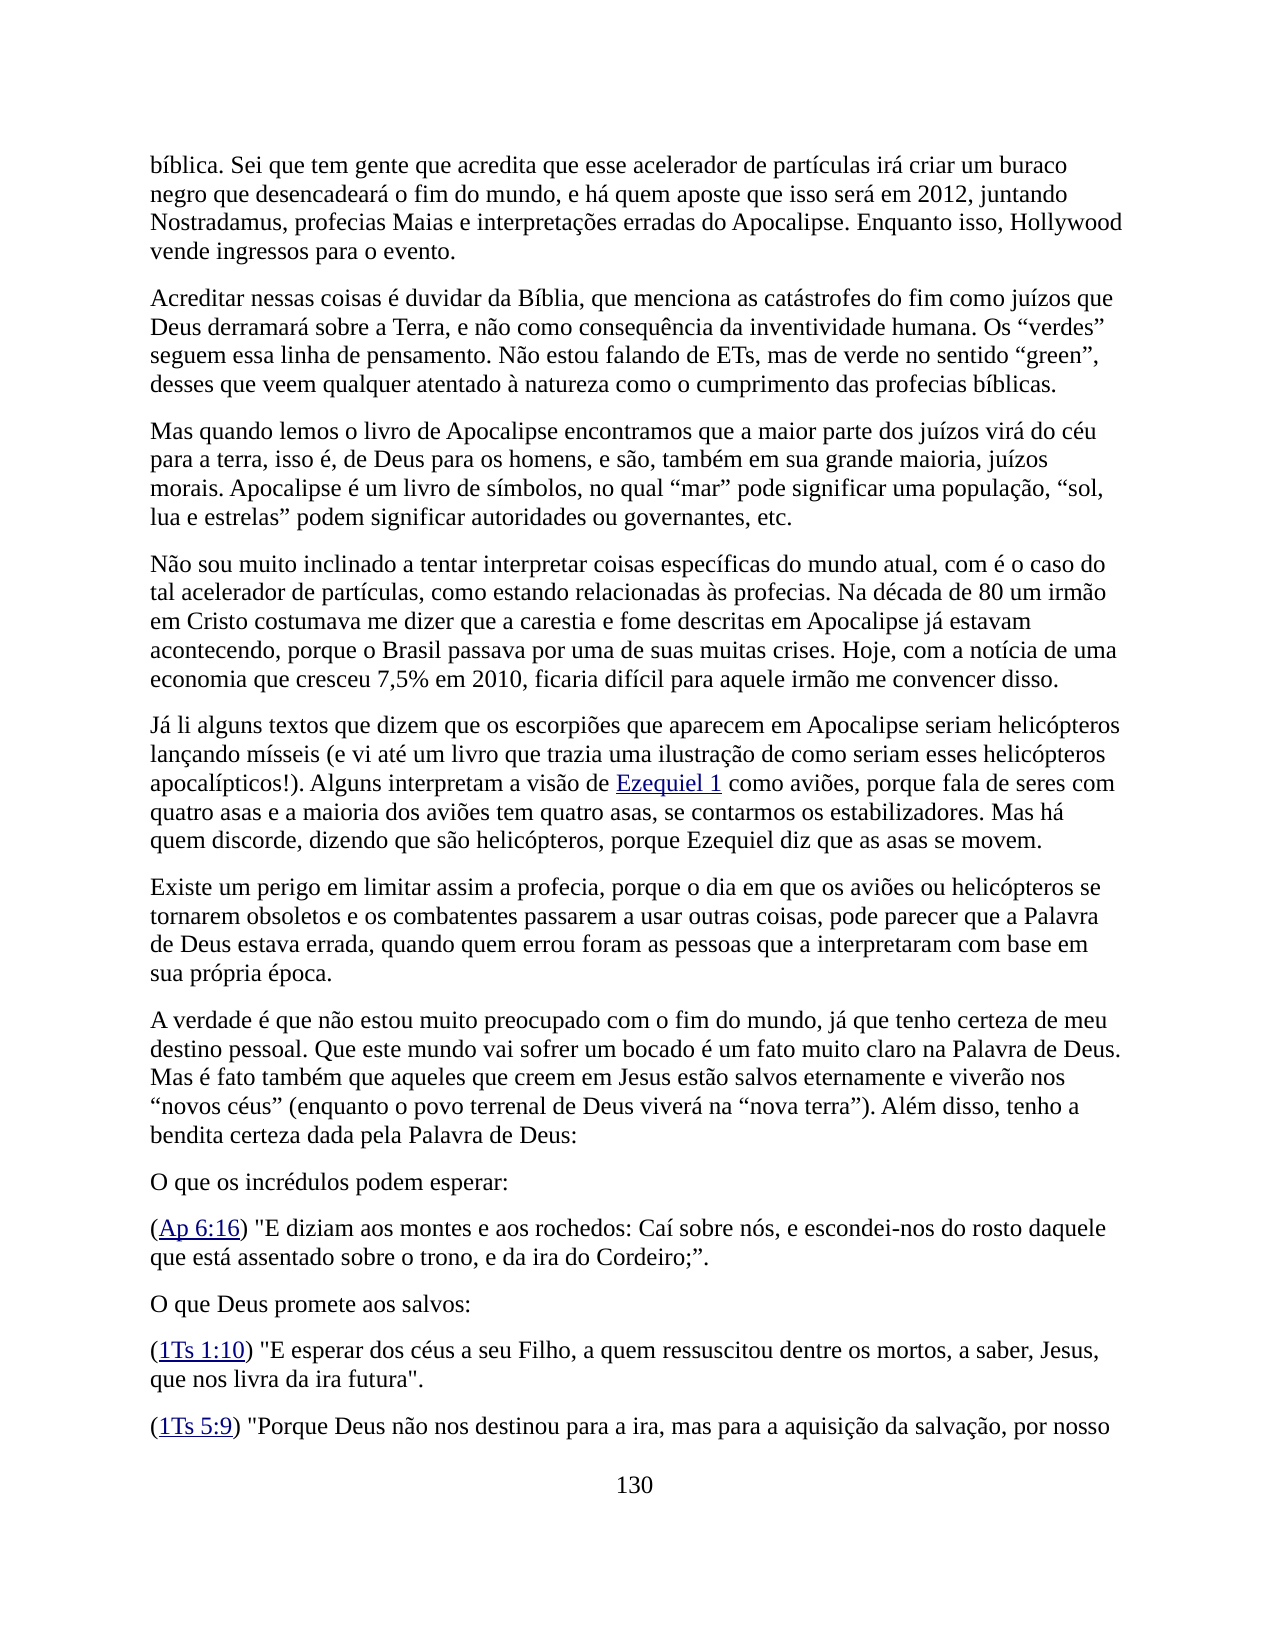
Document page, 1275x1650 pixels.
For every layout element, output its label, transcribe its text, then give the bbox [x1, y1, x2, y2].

text O que os incrédulos podem esperar: [150, 1167, 1125, 1195]
text bíblica. Sei que tem gente que acredita que esse acelerador de partículas irá criar um buraco negro que desencadeará o fim do mundo, e há quem aposte que isso será em 2012, juntando Nostradamus, profecias Maias e interpretações erradas do Apocalipse. Enquanto isso, Hollywood vende ingressos para o evento. [150, 150, 1125, 265]
text (Ap 6:16) "E diziam aos montes e aos rochedos: Caí sobre nós, e escondei-nos do rosto daquele que está assentado sobre o trono, e da ira do Cordeiro;”. [150, 1213, 1125, 1271]
text Já li alguns textos que dizem que os escorpiões que aparecem em Apocalipse seriam helicópteros lançando mísseis (e vi até um livro que trazia uma ilustração de como seriam esses helicópteros apocalípticos!). Alguns interpretam a visão de Ezequiel 1 como aviões, porque fala de seres com quatro asas e a maioria dos aviões tem quatro asas, se contarmos os estabilizadores. Mas há quem discorde, dizendo que são helicópteros, porque Ezequiel diz que as asas se movem. [150, 710, 1125, 854]
text A verdade é que não estou muito preocupado com o fim do mundo, já que tenho certeza de meu destino pessoal. Que este mundo vai sofrer um bocado é um fato muito claro na Palavra de Deus. Mas é fato também que aqueles que creem em Jesus estão salvos eternamente e viverão nos “novos céus” (enquanto o povo terrenal de Deus viverá na “nova terra”). Além disso, tenho a bendita certeza dada pela Palavra de Deus: [150, 1005, 1125, 1149]
text Mas quando lemos o livro de Apocalipse encontramos que a maior parte dos juízos virá do céu para a terra, isso é, de Deus para os homens, e são, também em sua grande maioria, juízos morais. Apocalipse é um livro de símbolos, no qual “mar” pode significar uma população, “sol, lua e estrelas” podem significar autoridades ou governantes, etc. [150, 416, 1125, 531]
text Acreditar nessas coisas é duvidar da Bíblia, que menciona as catástrofes do fim como juízos que Deus derramará sobre a Terra, e não como consequência da inventividade humana. Os “verdes” seguem essa linha de pensamento. Não estou falando de ETs, mas de verde no sentido “green”, desses que veem qualquer atentado à natureza como o cumprimento das profecias bíblicas. [150, 283, 1125, 398]
text O que Deus promete aos salvos: [150, 1289, 1125, 1317]
text (1Ts 5:9) "Porque Deus não nos destinou para a ira, mas para a aquisição da salvação, por nosso [150, 1411, 1125, 1439]
text Existe um perigo em limitar assim a profecia, porque o dia em que os aviões ou helicópteros se tornarem obsoletos e os combatentes passarem a usar outras coisas, pode parecer que a Palavra de Deus estava errada, quando quem errou foram as pessoas que a interpretaram com base em sua própria época. [150, 872, 1125, 987]
text Não sou muito inclinado a tentar interpretar coisas específicas do mundo atual, com é o caso do tal acelerador de partículas, como estando relacionadas às profecias. Na década de 80 um irmão em Cristo costumava me dizer que a carestia e fome descritas em Apocalipse já estavam acontecendo, porque o Brasil passava por uma de suas muitas crises. Hoje, com a notícia de uma economia que cresceu 7,5% em 2010, ficaria difícil para aquele irmão me convencer disso. [150, 549, 1125, 692]
text (1Ts 1:10) "E esperar dos céus a seu Filho, a quem ressuscitou dentre os mortos, a saber, Jesus, que nos livra da ira futura". [150, 1335, 1125, 1393]
